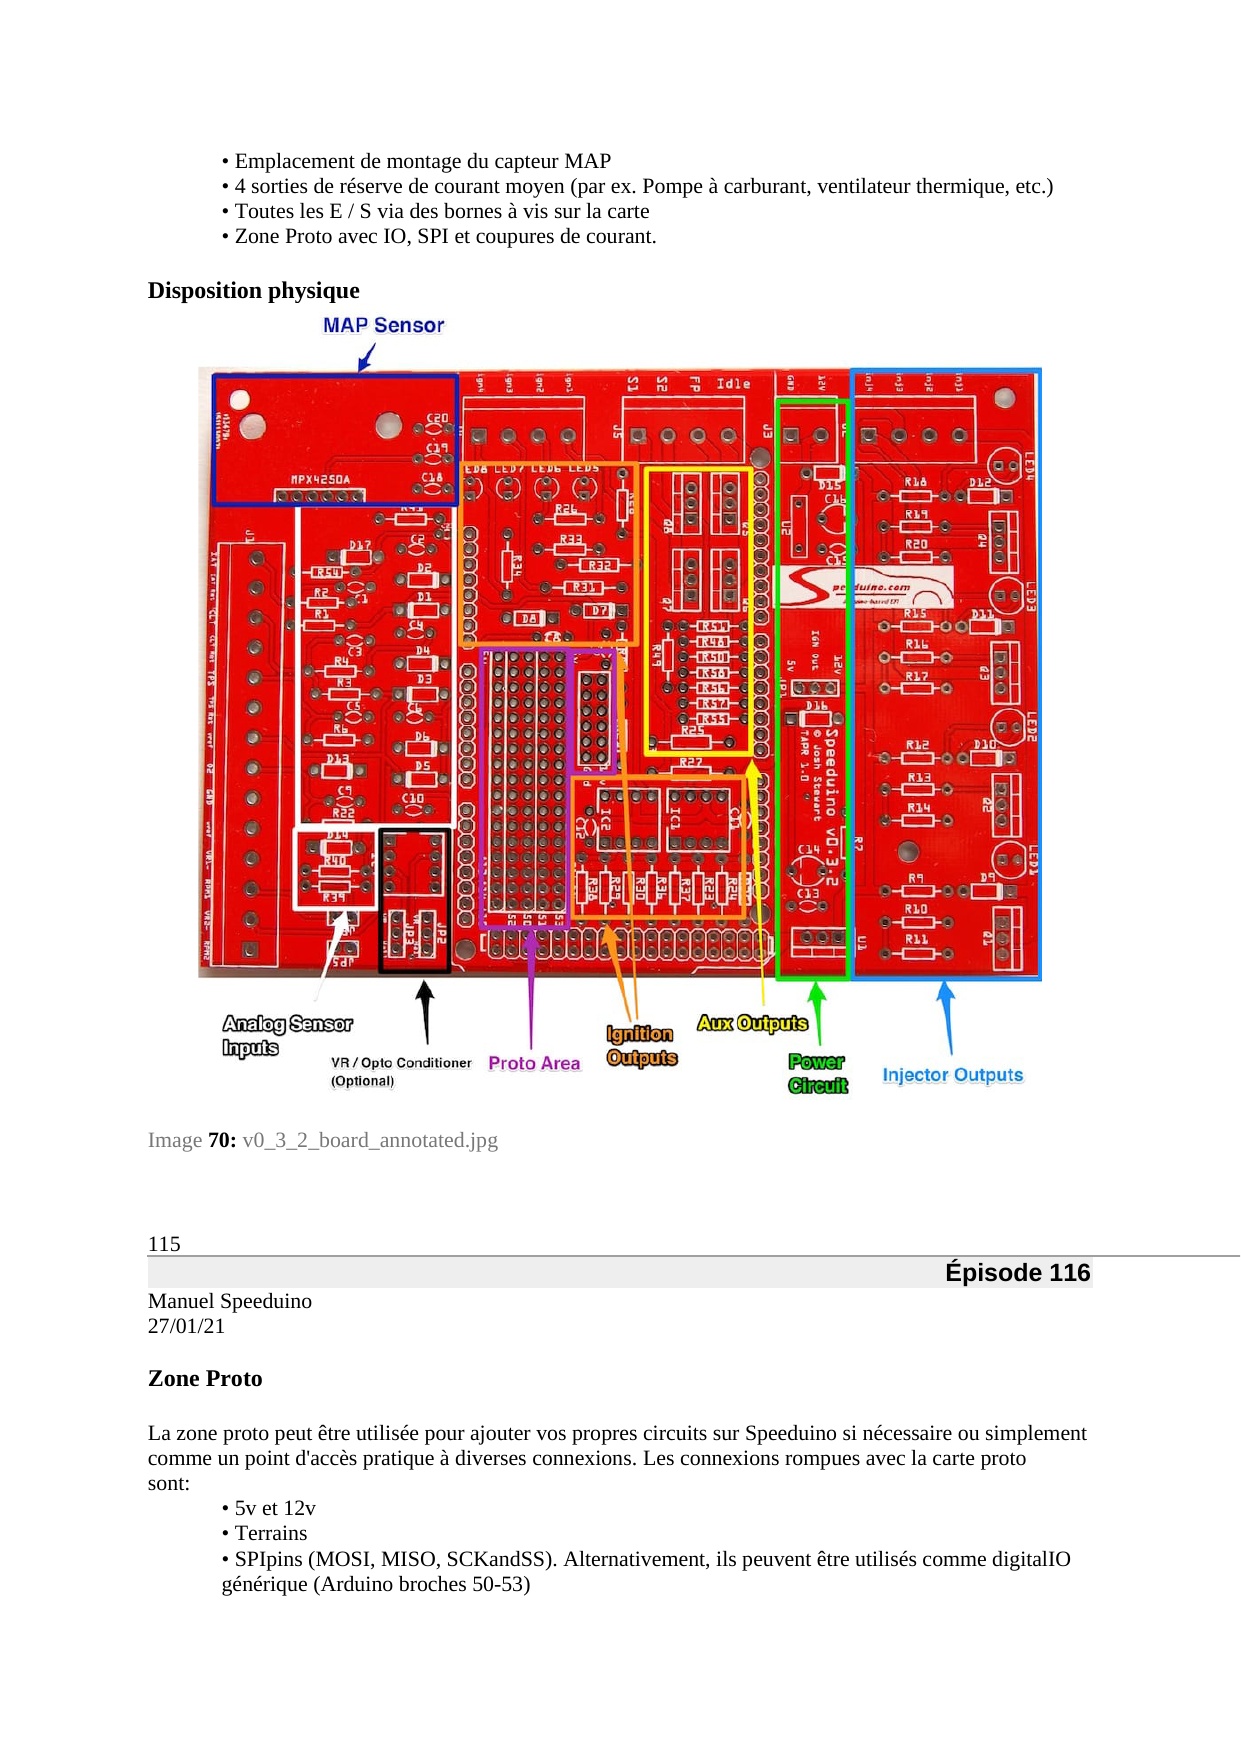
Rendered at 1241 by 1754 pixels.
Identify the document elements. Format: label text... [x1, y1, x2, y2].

text • 4 sorties de réserve de courant moyen (par ex. Pompe à carburant, ventilateur thermique, etc.) [148, 173, 1093, 198]
text Image 70: v0_3_2_board_annotated.jpg [148, 1127, 1093, 1152]
text sont: [148, 1470, 1093, 1495]
text Zone Proto [148, 1364, 1093, 1392]
text 115 [148, 1231, 1093, 1255]
text • Terrains [148, 1520, 1093, 1546]
text Disposition physique [148, 276, 1093, 304]
text La zone proto peut être utilisée pour ajouter vos propres circuits sur Speeduino si nécessaire ou simplement comme un point d'accès pratique à diverses connexions. Les connexions rompues avec la carte proto [148, 1419, 1093, 1470]
text • Zone Proto avec IO, SPI et coupures de courant. [148, 223, 1093, 248]
text • 5v et 12v [148, 1495, 1093, 1520]
text • Toutes les E / S via des bornes à vis sur la carte [148, 198, 1093, 223]
text 27/01/21 [148, 1313, 1093, 1339]
text • Emplacement de montage du capteur MAP [148, 148, 1093, 173]
text • SPIpins (MOSI, MISO, SCKandSS). Alternativement, ils peuvent être utilisés comme digitalIO générique (Arduino broches 50-53) [221, 1546, 1093, 1596]
table_header Épisode 116 [148, 1257, 1093, 1288]
text Manuel Speeduino [148, 1288, 1093, 1313]
